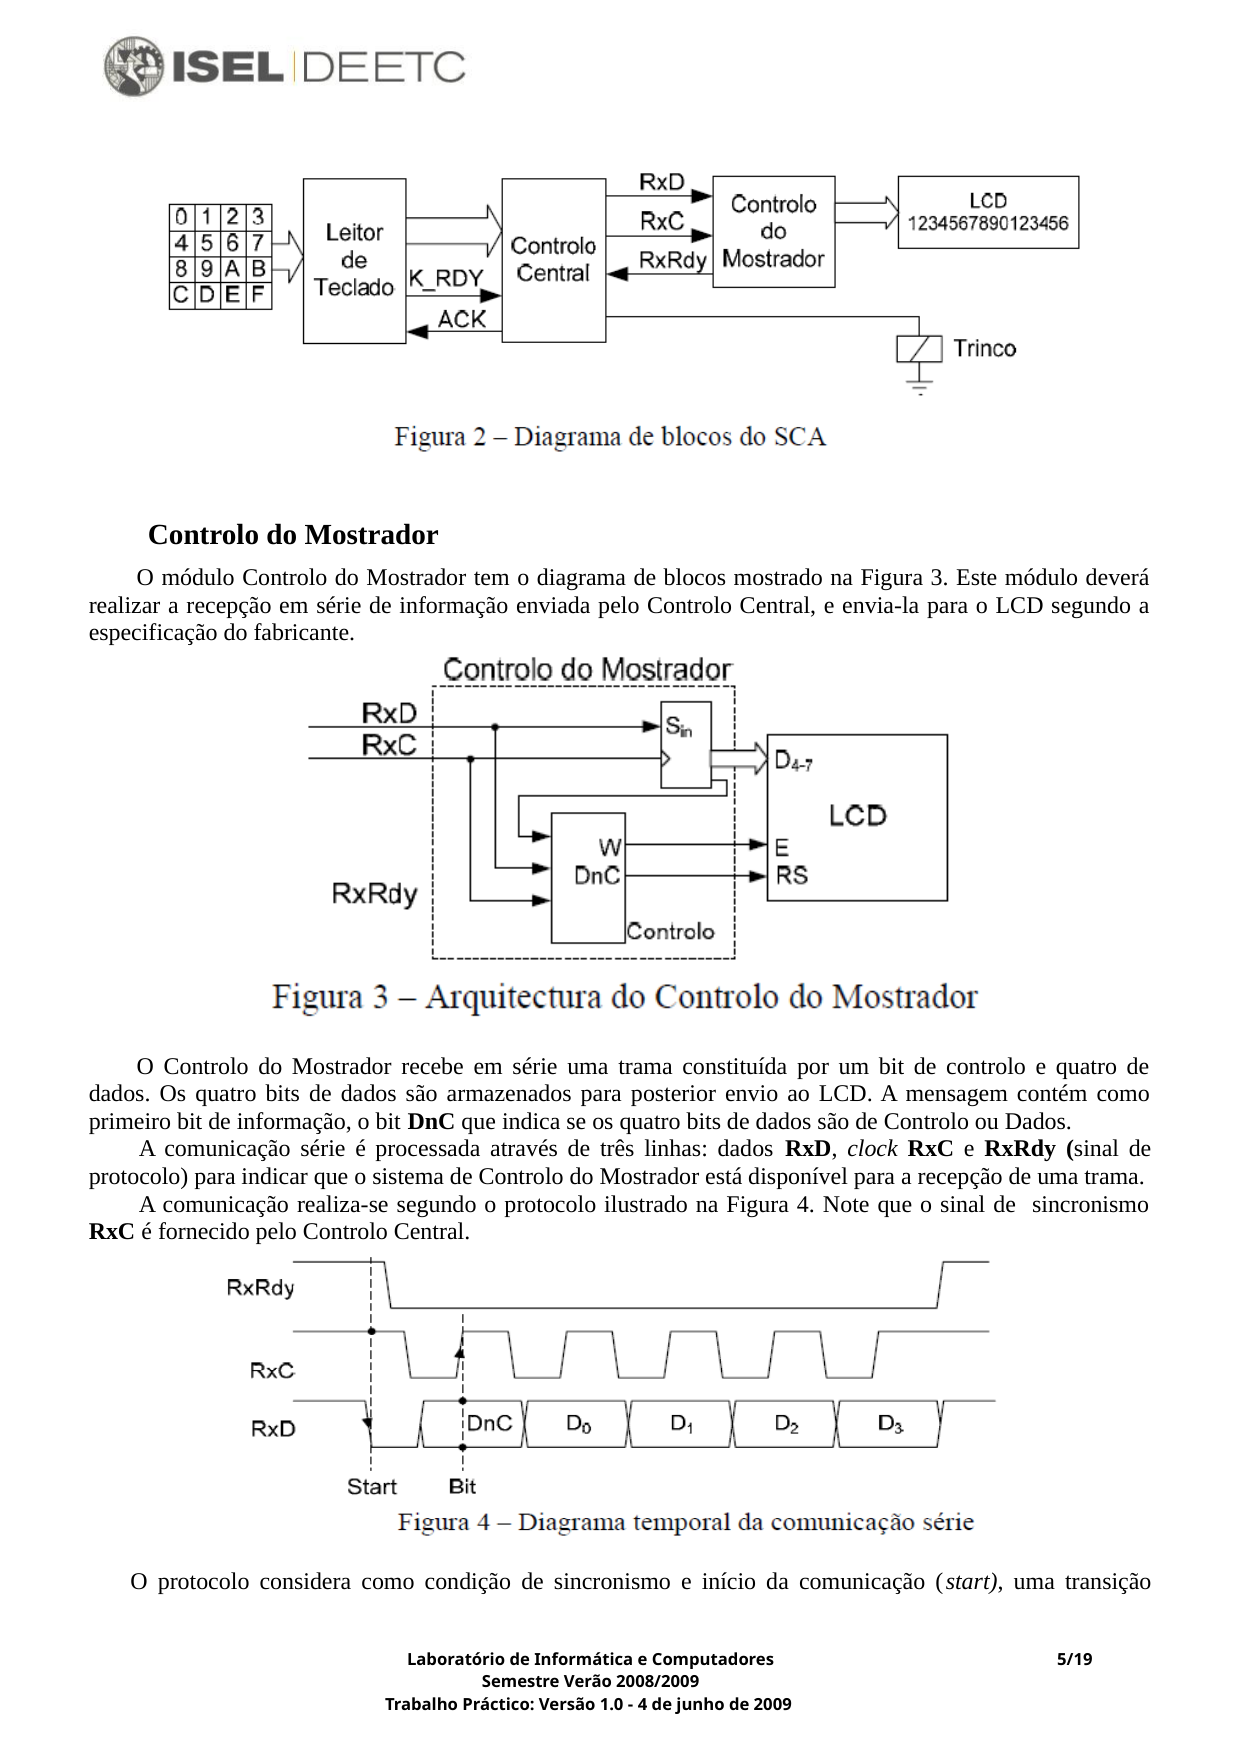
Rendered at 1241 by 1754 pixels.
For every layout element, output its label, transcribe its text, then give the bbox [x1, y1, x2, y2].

text O Controlo do Mostrador recebe em série uma trama constituída por um bit de controlo e quatro de dados. Os quatro bits de dados são armazenados para posterior envio ao LCD. A mensagem contém como primeiro bit de informação, o bit DnC que indica se os quatro bits de dados são de Controlo ou Dados. [88, 1052, 1152, 1134]
picture [147, 160, 1093, 465]
picture [211, 1245, 1029, 1540]
text A comunicação realiza-se segundo o protocolo ilustrado na Figura 4. Note que o sinal de sincronismo RxC é fornecido pelo Controlo Central. [88, 1190, 1152, 1245]
text A comunicação série é processada através de três linhas: dados RxD, clock RxC e RxRdy (sinal de protocolo) para indicar que o sistema de Controlo do Mostrador está disponível para a recepção de uma trama. [88, 1134, 1152, 1190]
text O módulo Controlo do Mostrador tem o diagrama de blocos mostrado na Figura 3. Este módulo deverá realizar a recepção em série de informação enviada pelo Controlo Central, e envia-la para o LCD segundo a especificação do fabricante. [88, 563, 1152, 646]
picture [243, 646, 997, 1024]
picture [94, 21, 496, 122]
subtitle Controlo do Mostrador [88, 517, 1152, 551]
text O protocolo considera como condição de sincronismo e início da comunicação (start), uma transição [88, 1567, 1152, 1594]
